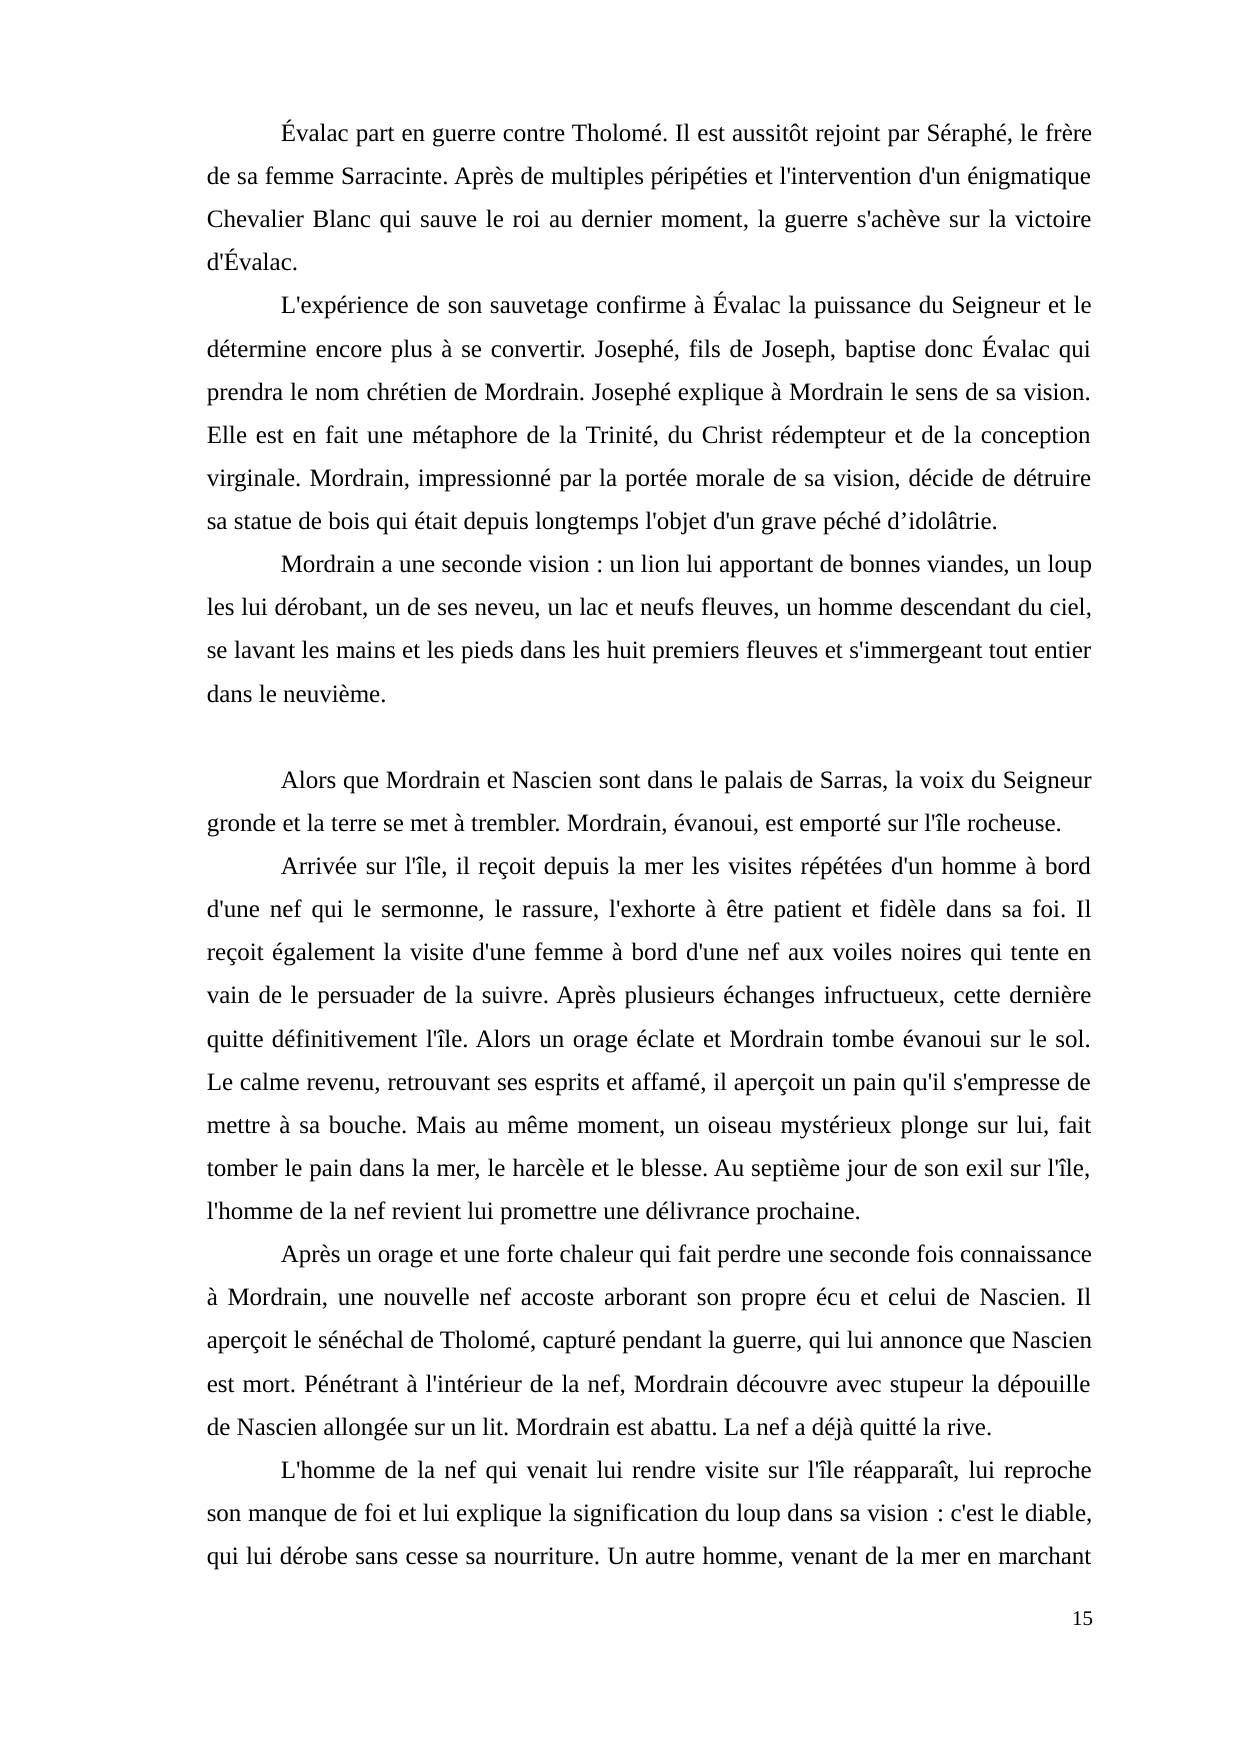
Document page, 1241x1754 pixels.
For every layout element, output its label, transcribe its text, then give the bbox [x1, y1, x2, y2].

text Arrivée sur l'île, il reçoit depuis la mer les visites répétées d'un homme à bord d'une nef qui le sermonne, le rassure, l'exhorte à être patient et fidèle dans sa foi. Il reçoit également la visite d'une femme à bord d'une nef aux voiles noires qui tente en vain de le persuader de la suivre. Après plusieurs échanges infructueux, cette dernière quitte définitivement l'île. Alors un orage éclate et Mordrain tombe évanoui sur le sol. Le calme revenu, retrouvant ses esprits et affamé, il aperçoit un pain qu'il s'empresse de mettre à sa bouche. Mais au même moment, un oiseau mystérieux plonge sur lui, fait tomber le pain dans la mer, le harcèle et le blesse. Au septième jour de son exil sur l'île, l'homme de la nef revient lui promettre une délivrance prochaine. [207, 851, 1093, 1225]
text L'expérience de son sauvetage confirme à Évalac la puissance du Seigneur et le détermine encore plus à se convertir. Josephé, fils de Joseph, baptise donc Évalac qui prendra le nom chrétien de Mordrain. Josephé explique à Mordrain le sens de sa vision. Elle est en fait une métaphore de la Trinité, du Christ rédempteur et de la conception virginale. Mordrain, impressionné par la portée morale de sa vision, décide de détruire sa statue de bois qui était depuis longtemps l'objet d'un grave péché d’idolâtrie. [207, 291, 1093, 535]
text Après un orage et une forte chaleur qui fait perdre une seconde fois connaissance à Mordrain, une nouvelle nef accoste arborant son propre écu et celui de Nascien. Il aperçoit le sénéchal de Tholomé, capturé pendant la guerre, qui lui annonce que Nascien est mort. Pénétrant à l'intérieur de la nef, Mordrain découvre avec stupeur la dépouille de Nascien allongée sur un lit. Mordrain est abattu. La nef a déjà quitté la rive. [207, 1239, 1093, 1441]
text Évalac part en guerre contre Tholomé. Il est aussitôt rejoint par Séraphé, le frère de sa femme Sarracinte. Après de multiples péripéties et l'intervention d'un énigmatique Chevalier Blanc qui sauve le roi au dernier moment, la guerre s'achève sur la victoire d'Évalac. [207, 118, 1093, 276]
text Mordrain a une seconde vision : un lion lui apportant de bonnes viandes, un loup les lui dérobant, un de ses neveu, un lac et neufs fleuves, un homme descendant du ciel, se lavant les mains et les pieds dans les huit premiers fleuves et s'immergeant tout entier dans le neuvième. [207, 549, 1093, 707]
text L'homme de la nef qui venait lui rendre visite sur l'île réapparaît, lui reproche son manque de foi et lui explique la signification du loup dans sa vision : c'est le diable, qui lui dérobe sans cesse sa nourriture. Un autre homme, venant de la mer en marchant [207, 1455, 1093, 1570]
text Alors que Mordrain et Nascien sont dans le palais de Sarras, la voix du Seigneur gronde et la terre se met à trembler. Mordrain, évanoui, est emporté sur l'île rocheuse. [207, 765, 1093, 837]
